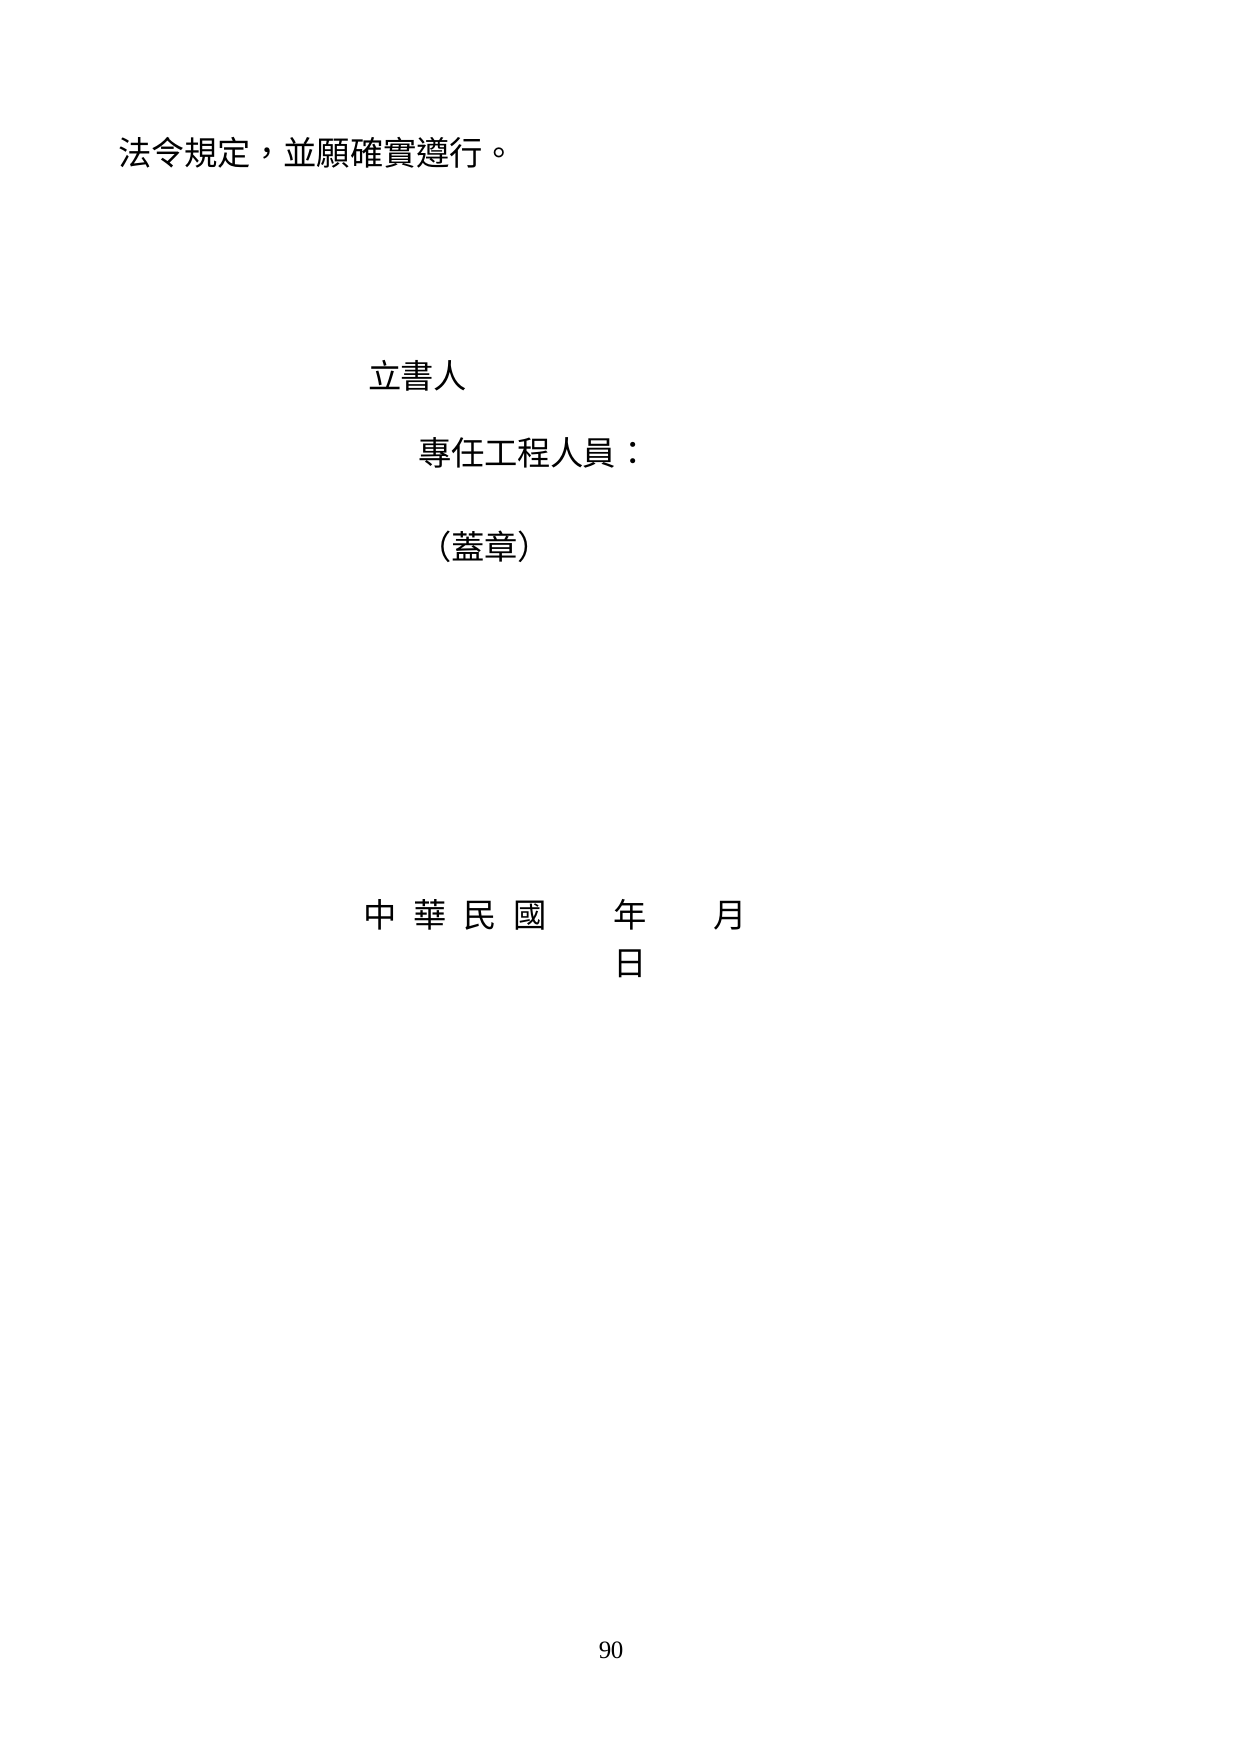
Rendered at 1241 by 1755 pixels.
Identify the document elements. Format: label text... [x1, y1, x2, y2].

text 中 華 民 國 年 月 日 [363, 889, 818, 986]
text 專任工程人員： （蓋章） [418, 427, 818, 569]
text 立書人 [368, 350, 818, 398]
text 法令規定，並願確實遵行。 [118, 127, 729, 175]
